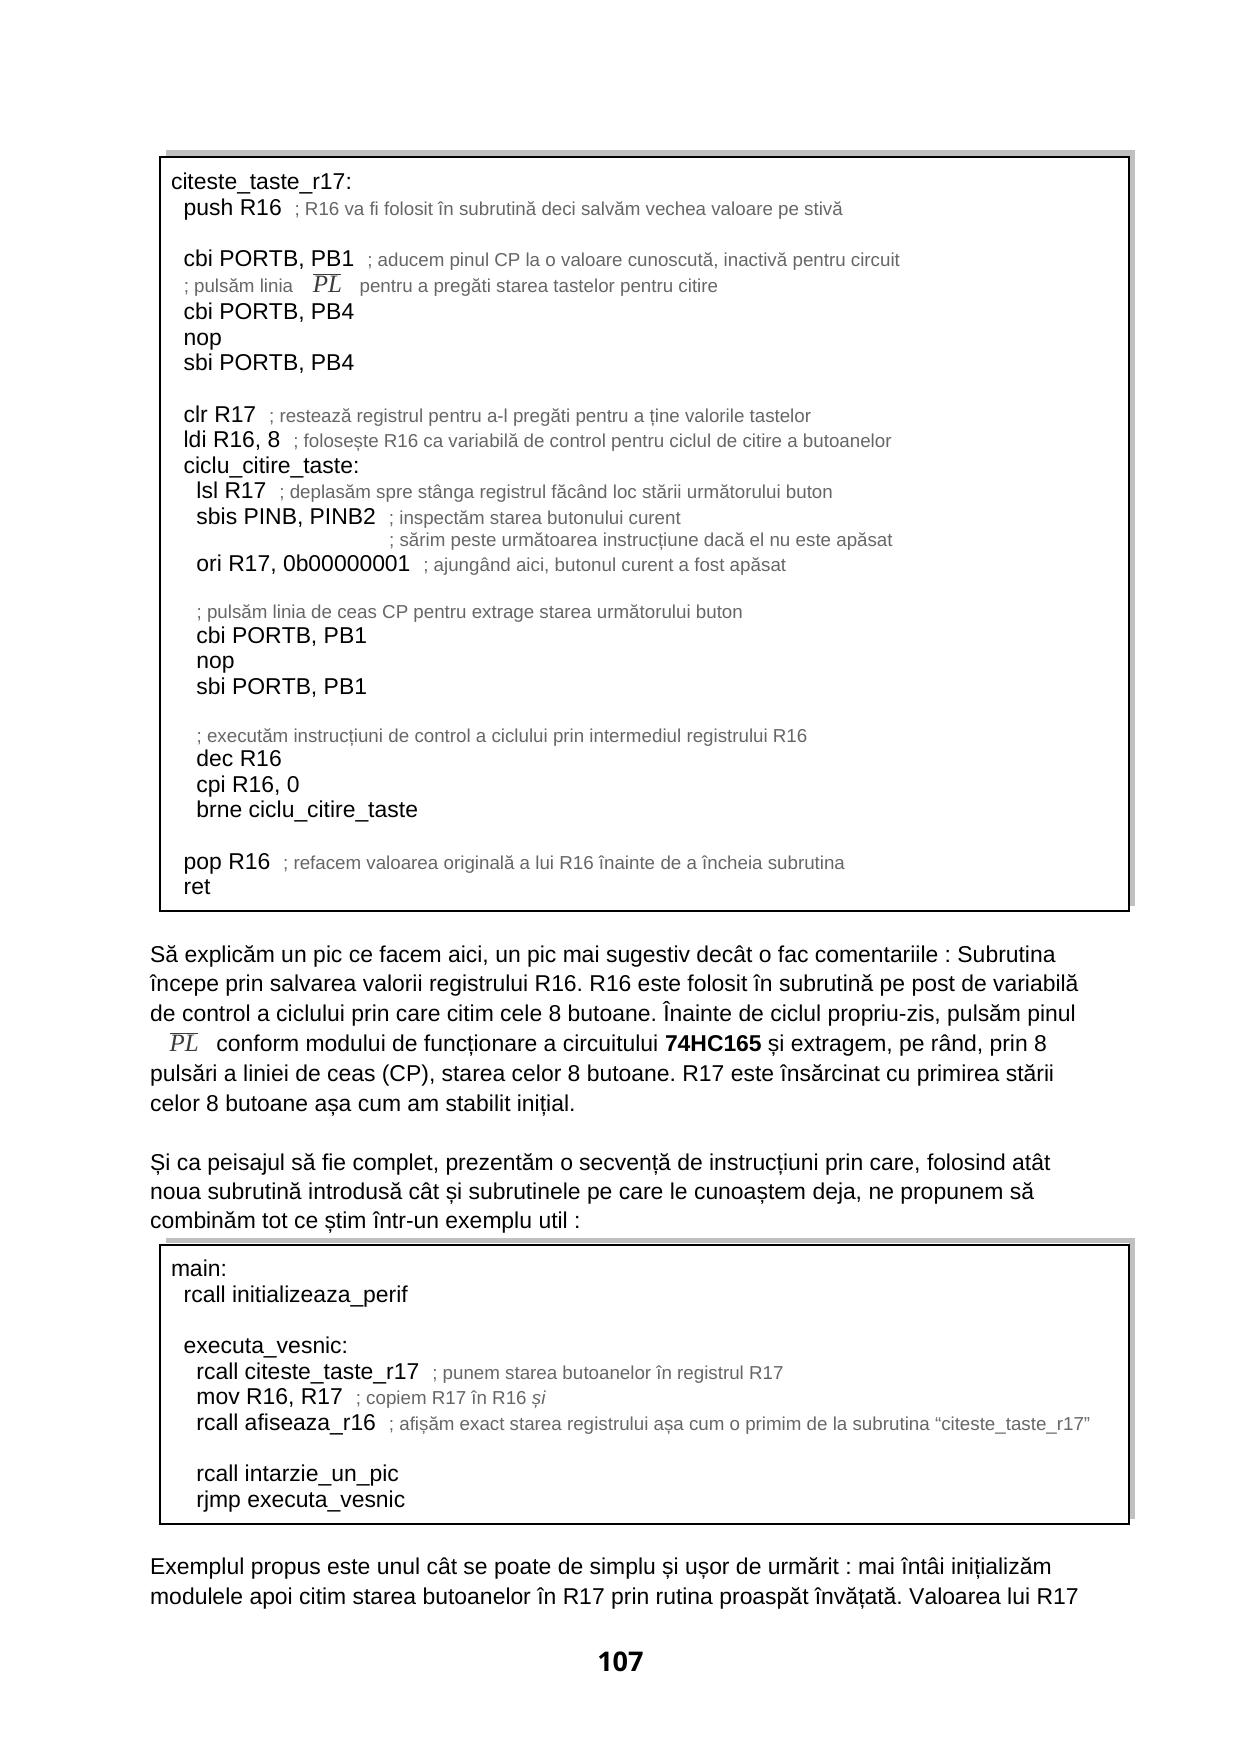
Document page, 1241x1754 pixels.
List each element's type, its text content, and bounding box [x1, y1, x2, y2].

table_header main: rcall initializeaza_perif executa_vesnic: rcall citeste_taste_r17 ; punem starea butoanelor în registrul R17 mov R16, R17 ; copiem R17 în R16 și rcall afiseaza_r16 ; afișăm exact starea registrului așa cum o primim de la subrutina “citeste_taste_r17” rcall intarzie_un_pic rjmp executa_vesnic [161, 1246, 1128, 1523]
text Și ca peisajul să fie complet, prezentăm o secvență de instrucțiuni prin care, folosind atât noua subrutină introdusă cât și subrutinele pe care le cunoaștem deja, ne propunem să combinăm tot ce știm într-un exemplu util : [150, 1149, 1091, 1234]
table_header citeste_taste_r17: push R16 ; R16 va fi folosit în subrutină deci salvăm vechea valoare pe stivă cbi PORTB, PB1 ; aducem pinul CP la o valoare cunoscută, inactivă pentru circuit ; pulsăm liniapentru a pregăti starea tastelor pentru citire cbi PORTB, PB4 nop sbi PORTB, PB4 clr R17 ; restează registrul pentru a-l pregăti pentru a ține valorile tastelor ldi R16, 8 ; folosește R16 ca variabilă de control pentru ciclul de citire a butoanelor ciclu_citire_taste: lsl R17 ; deplasăm spre stânga registrul făcând loc stării următorului buton sbis PINB, PINB2 ; inspectăm starea butonului curent ; sărim peste următoarea instrucțiune dacă el nu este apăsat ori R17, 0b00000001 ; ajungând aici, butonul curent a fost apăsat ; pulsăm linia de ceas CP pentru extrage starea următorului buton cbi PORTB, PB1 nop sbi PORTB, PB1 ; executăm instrucțiuni de control a ciclului prin intermediul registrului R16 dec R16 cpi R16, 0 brne ciclu_citire_taste pop R16 ; refacem valoarea originală a lui R16 înainte de a încheia subrutina ret [161, 158, 1128, 910]
text Să explicăm un pic ce facem aici, un pic mai sugestiv decât o fac comentariile : Subrutina începe prin salvarea valorii registrului R16. R16 este folosit în subrutină pe post de variabilă de control a ciclului prin care citim cele 8 butoane. Înainte de ciclul propriu-zis, pulsăm pinulconform modului de funcționare a circuitului 74HC165 și extragem, pe rând, prin 8 pulsări a liniei de ceas (CP), starea celor 8 butoane. R17 este însărcinat cu primirea stării celor 8 butoane așa cum am stabilit inițial. [150, 942, 1091, 1116]
text Exemplul propus este unul cât se poate de simplu și ușor de urmărit : mai întâi inițializăm modulele apoi citim starea butoanelor în R17 prin rutina proaspăt învățată. Valoarea lui R17 [150, 1554, 1091, 1609]
